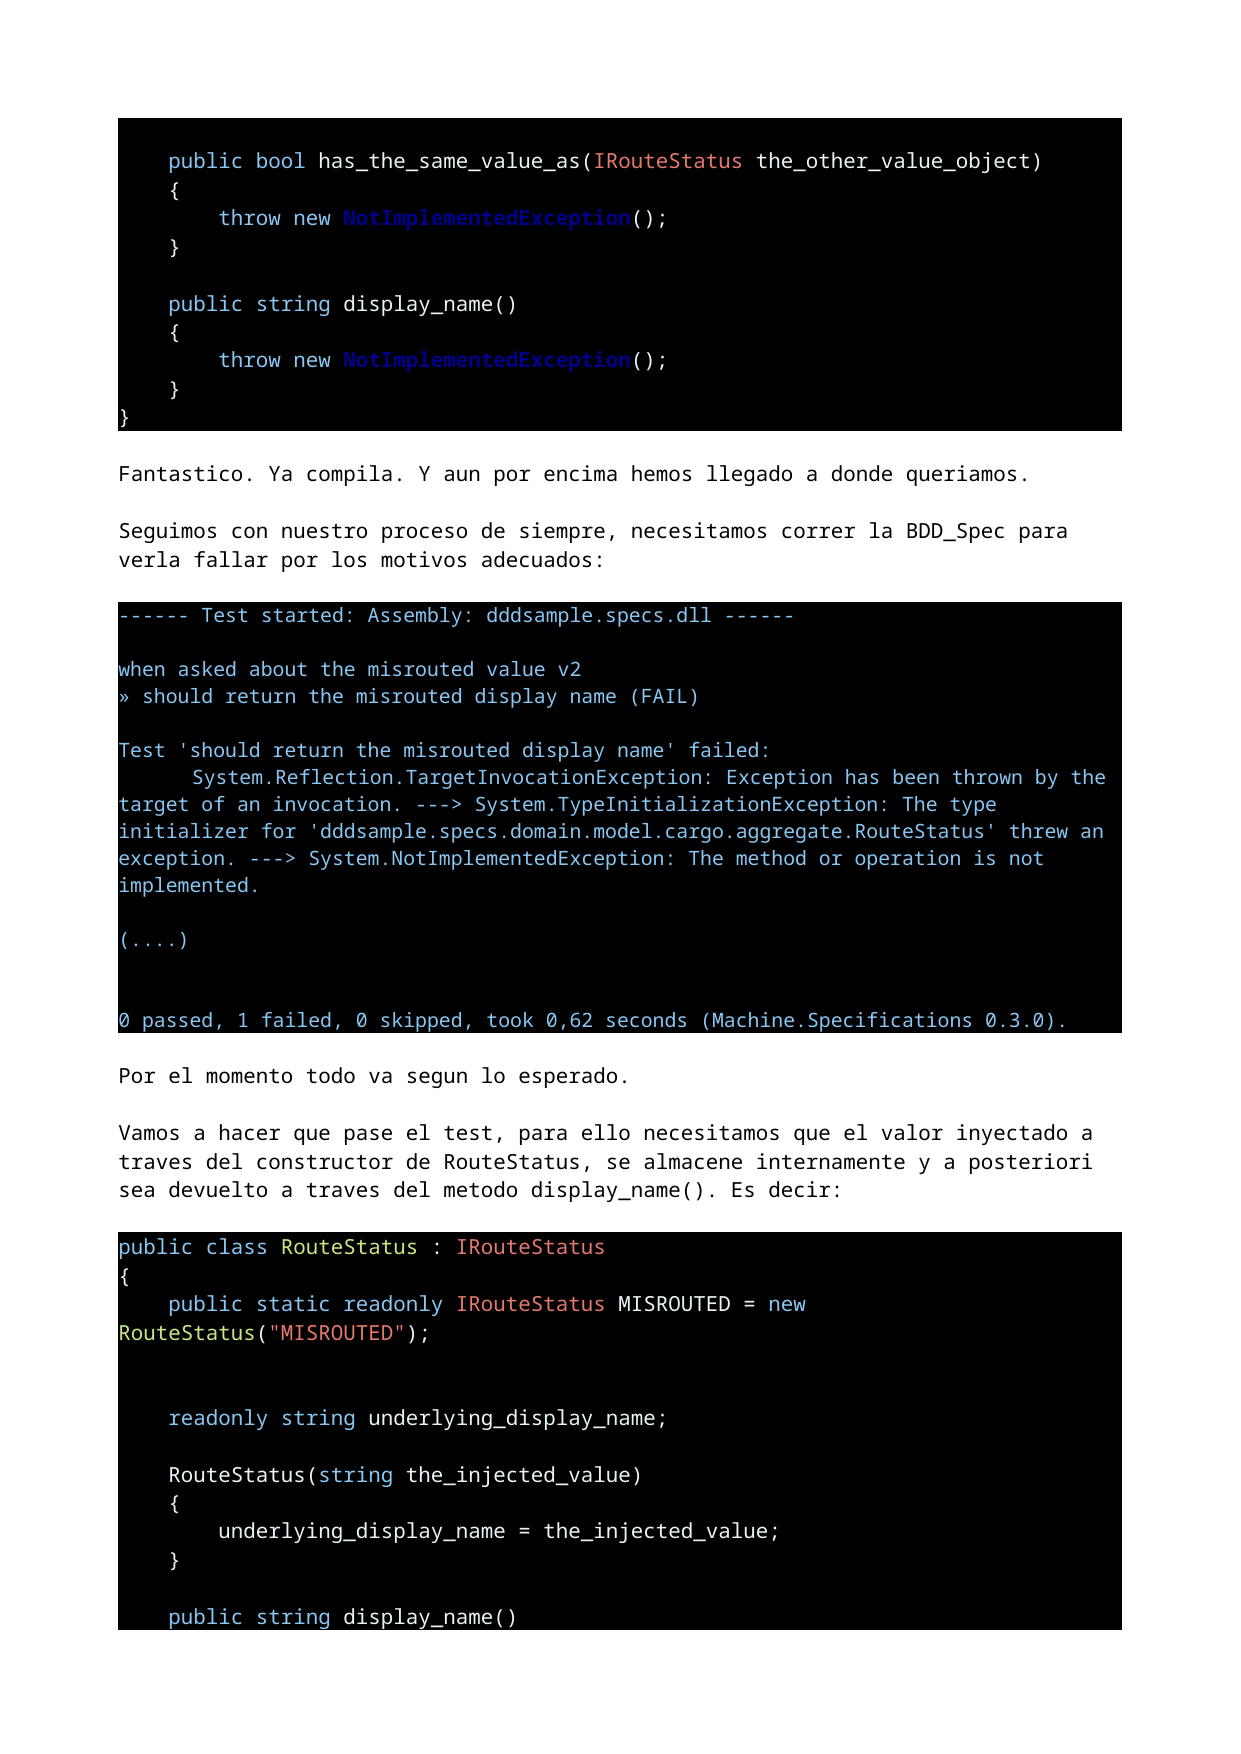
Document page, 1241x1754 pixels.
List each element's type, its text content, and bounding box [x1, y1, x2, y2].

text } [118, 402, 1122, 431]
text ------ Test started: Assembly: dddsample.specs.dll ------ [118, 602, 1122, 628]
text throw new NotImplementedException(); [118, 346, 1122, 374]
text throw new NotImplementedException(); [118, 203, 1122, 232]
text 0 passed, 1 failed, 0 skipped, took 0,62 seconds (Machine.Specifications 0.3.0). [118, 1006, 1122, 1033]
text { [118, 1261, 1122, 1289]
text Seguimos con nuestro proceso de siempre, necesitamos correr la BDD_Spec para verla fallar por los motivos adecuados: [118, 516, 1122, 573]
text RouteStatus(string the_injected_value) [118, 1460, 1122, 1488]
text System.Reflection.TargetInvocationException: Exception has been thrown by the target of an invocation. ---> System.TypeInitializationException: The type initializer for 'dddsample.specs.domain.model.cargo.aggregate.RouteStatus' threw an exception. ---> System.NotImplementedException: The method or operation is not implemented. [118, 763, 1122, 898]
text } [118, 232, 1122, 260]
text underlying_display_name = the_injected_value; [118, 1517, 1122, 1545]
text public bool has_the_same_value_as(IRouteStatus the_other_value_object) [118, 147, 1122, 175]
text Por el momento todo va segun lo esperado. [118, 1062, 1122, 1090]
text » should return the misrouted display name (FAIL) [118, 682, 1122, 709]
text Vamos a hacer que pase el test, para ello necesitamos que el valor inyectado a traves del constructor de RouteStatus, se almacene internamente y a posteriori sea devuelto a traves del metodo display_name(). Es decir: [118, 1118, 1122, 1204]
text { [118, 1488, 1122, 1517]
text when asked about the misrouted value v2 [118, 656, 1122, 682]
text Fantastico. Ya compila. Y aun por encima hemos llegado a donde queriamos. [118, 459, 1122, 488]
text { [118, 317, 1122, 346]
text public string display_name() [118, 289, 1122, 317]
text public static readonly IRouteStatus MISROUTED = new RouteStatus("MISROUTED"); [118, 1289, 1122, 1346]
text } [118, 374, 1122, 402]
text } [118, 1545, 1122, 1573]
text Test 'should return the misrouted display name' failed: [118, 736, 1122, 763]
text public string display_name() [118, 1602, 1122, 1630]
text { [118, 175, 1122, 203]
text public class RouteStatus : IRouteStatus [118, 1232, 1122, 1261]
text readonly string underlying_display_name; [118, 1403, 1122, 1431]
text (....) [118, 925, 1122, 952]
